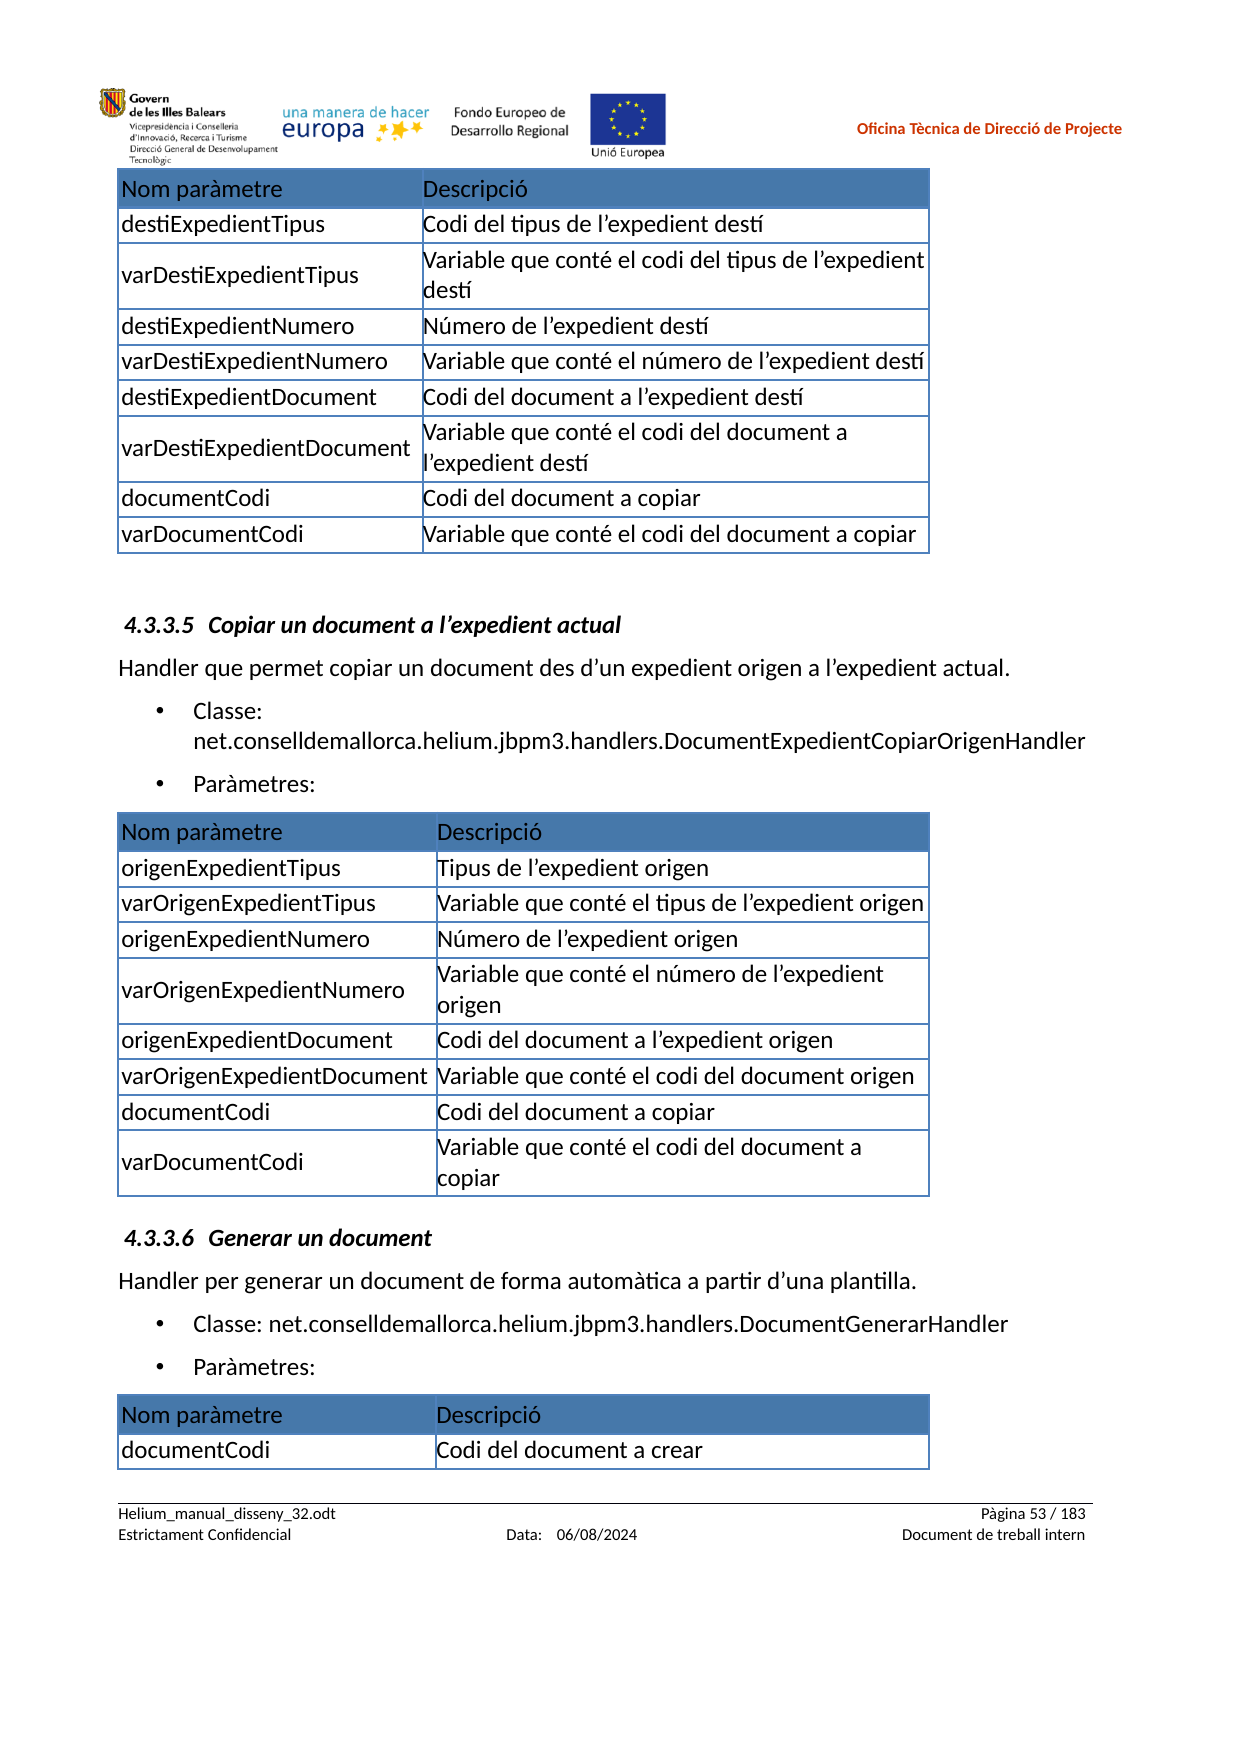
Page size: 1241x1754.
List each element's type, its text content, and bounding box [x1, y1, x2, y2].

table_header Nom paràmetre [119, 814, 436, 850]
table_header Descripció [437, 1396, 928, 1433]
table_cell Número de l’expedient origen [438, 923, 928, 957]
table_header Nom paràmetre [119, 1396, 435, 1433]
table_cell destiExpedientDocument [119, 381, 422, 414]
table_cell Variable que conté el codi del document a copiar [438, 1131, 928, 1195]
table_cell varOrigenExpedientDocument [119, 1060, 436, 1094]
table_cell Variable que conté el codi del document origen [438, 1060, 928, 1094]
table_cell documentCodi [119, 1435, 435, 1468]
table_header Nom paràmetre [119, 170, 422, 206]
list Paràmetres: [156, 1351, 1122, 1382]
table_cell Tipus de l’expedient origen [438, 852, 928, 886]
table_cell varDestiExpedientTipus [119, 244, 422, 308]
table_cell origenExpedientNumero [119, 923, 436, 957]
list Classe: net.conselldemallorca.helium.jbpm3.handlers.DocumentGenerarHandler [156, 1308, 1122, 1339]
table_cell Codi del document a copiar [424, 483, 928, 516]
table_cell destiExpedientNumero [119, 310, 422, 343]
table_cell Variable que conté el tipus de l’expedient origen [438, 888, 928, 921]
table_cell origenExpedientTipus [119, 852, 436, 886]
table_cell varOrigenExpedientTipus [119, 888, 436, 921]
subtitle Copiar un document a l’expedient actual [118, 609, 1122, 639]
table_cell varDocumentCodi [119, 1131, 436, 1195]
list Classe: net.conselldemallorca.helium.jbpm3.handlers.DocumentExpedientCopiarOrigenHandler [156, 695, 1122, 756]
table_cell varDestiExpedientNumero [119, 346, 422, 379]
table_cell origenExpedientDocument [119, 1025, 436, 1058]
table_cell Variable que conté el codi del tipus de l’expedient destí [424, 244, 928, 308]
text Handler per generar un document de forma automàtica a partir d’una plantilla. [118, 1265, 1122, 1296]
table_cell varOrigenExpedientNumero [119, 959, 436, 1023]
table_cell documentCodi [119, 1096, 436, 1129]
table_cell destiExpedientTipus [119, 209, 422, 242]
text Handler que permet copiar un document des d’un expedient origen a l’expedient actual. [118, 652, 1122, 682]
table_cell Variable que conté el número de l’expedient origen [438, 959, 928, 1023]
table_cell documentCodi [119, 483, 422, 516]
table_cell Codi del document a l’expedient origen [438, 1025, 928, 1058]
picture [99, 87, 668, 166]
table_cell Variable que conté el número de l’expedient destí [424, 346, 928, 379]
table_header Descripció [424, 170, 928, 206]
table_cell Codi del tipus de l’expedient destí [424, 209, 928, 242]
table_cell Codi del document a crear [437, 1435, 928, 1468]
table_cell varDocumentCodi [119, 518, 422, 552]
table_header Descripció [438, 814, 928, 850]
table_cell Número de l’expedient destí [424, 310, 928, 343]
subtitle Generar un document [118, 1222, 1122, 1253]
table_cell Codi del document a l’expedient destí [424, 381, 928, 414]
table_cell varDestiExpedientDocument [119, 417, 422, 481]
table_cell Variable que conté el codi del document a l’expedient destí [424, 417, 928, 481]
list Paràmetres: [156, 768, 1122, 799]
table_cell Codi del document a copiar [438, 1096, 928, 1129]
table_cell Variable que conté el codi del document a copiar [424, 518, 928, 552]
